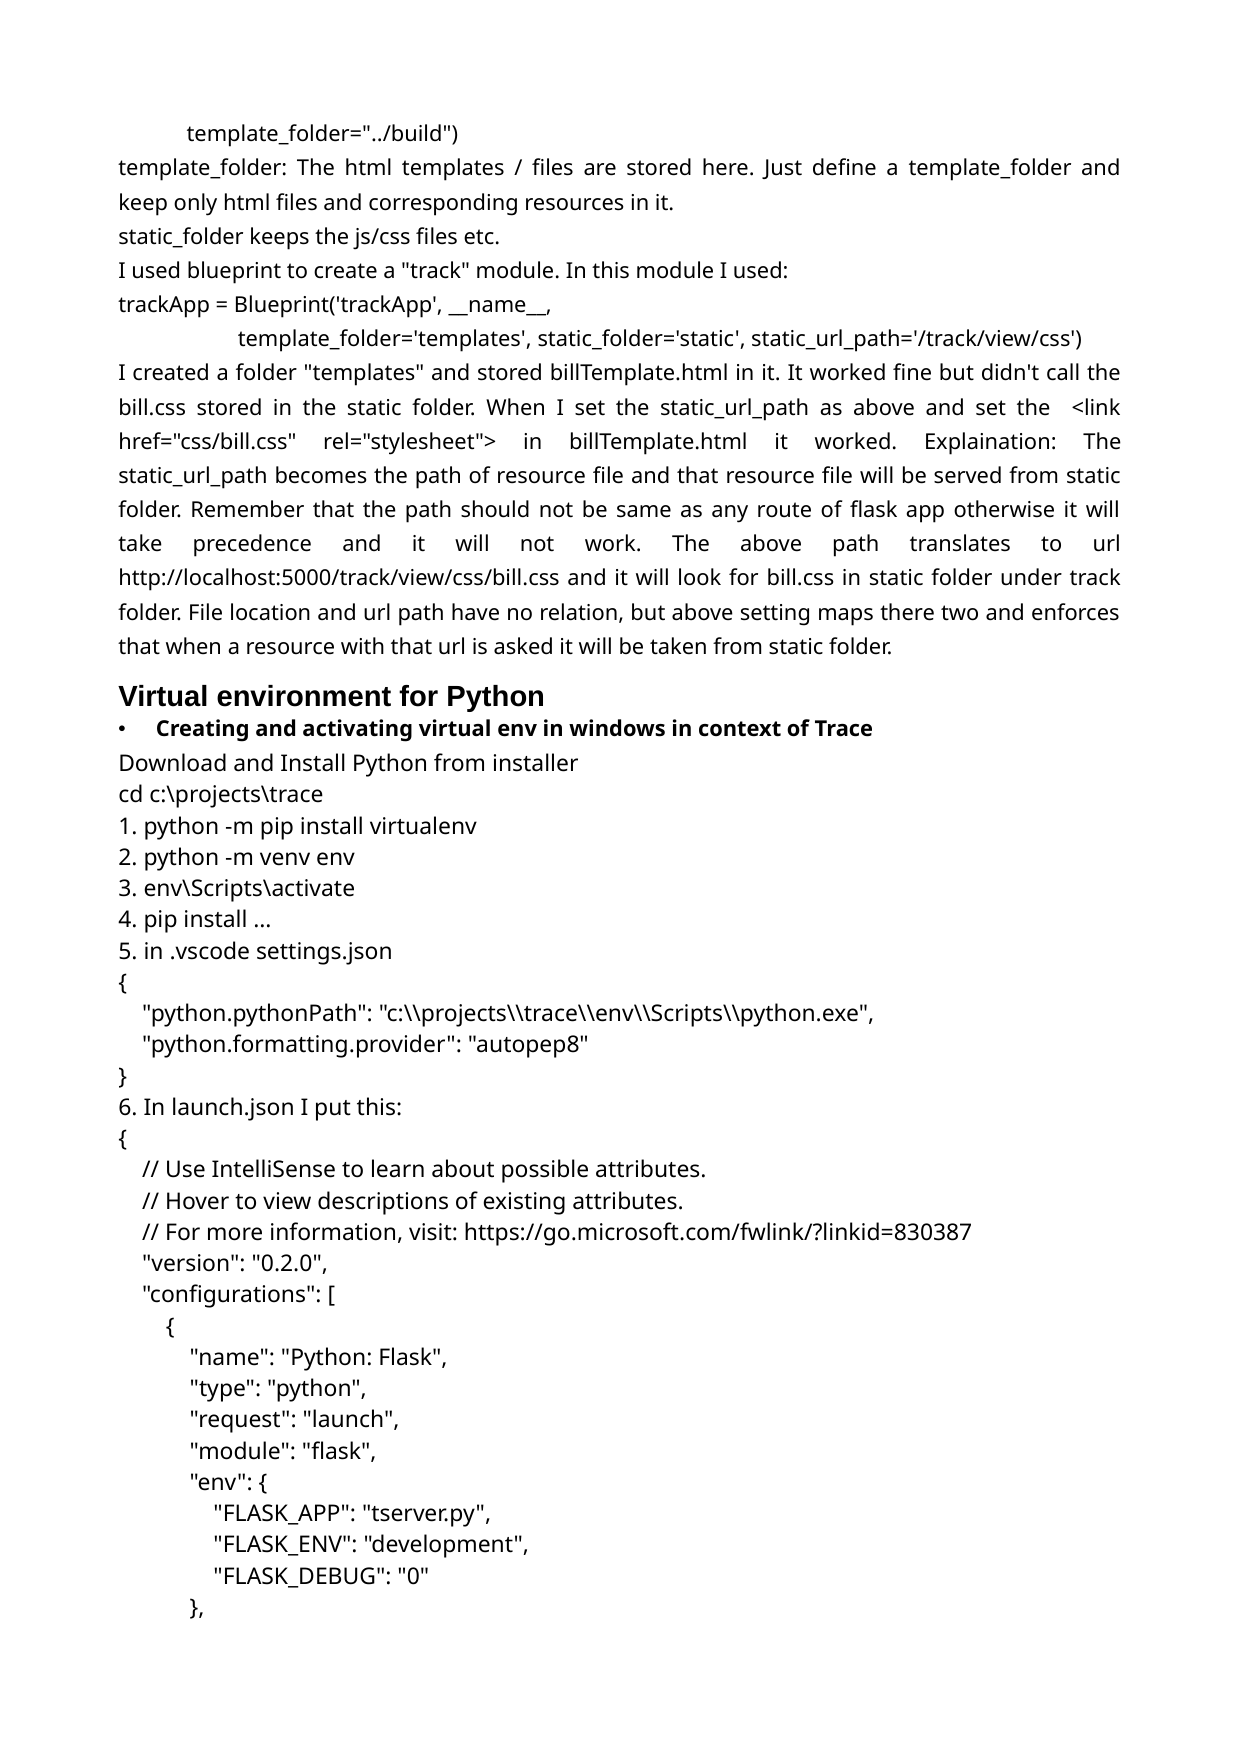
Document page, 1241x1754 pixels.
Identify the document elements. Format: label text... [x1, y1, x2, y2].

text { [118, 966, 1122, 997]
text I used blueprint to create a "track" module. In this module I used: [118, 255, 1122, 284]
text template_folder="../build") [118, 118, 1122, 148]
text "version": "0.2.0", [118, 1247, 1122, 1278]
text // Hover to view descriptions of existing attributes. [118, 1184, 1122, 1216]
text // Use IntelliSense to learn about possible attributes. [118, 1153, 1122, 1184]
text "env": { [118, 1466, 1122, 1497]
text "request": "launch", [118, 1403, 1122, 1434]
text 1. python -m pip install virtualenv [118, 809, 1122, 841]
text "FLASK_ENV": "development", [118, 1528, 1122, 1559]
text }, [118, 1591, 1122, 1622]
text template_folder='templates', static_folder='static', static_url_path='/track/view/css') [118, 323, 1122, 353]
list Creating and activating virtual env in windows in context of Trace [118, 713, 1122, 743]
subtitle Virtual environment for Python [118, 679, 1122, 713]
text "type": "python", [118, 1372, 1122, 1403]
text "FLASK_APP": "tserver.py", [118, 1497, 1122, 1528]
text "name": "Python: Flask", [118, 1341, 1122, 1372]
text trackApp = Blueprint('trackApp', __name__, [118, 289, 1122, 319]
text { [118, 1309, 1122, 1341]
text "python.pythonPath": "c:\\projects\\trace\\env\\Scripts\\python.exe", [118, 997, 1122, 1028]
text "FLASK_DEBUG": "0" [118, 1559, 1122, 1591]
text cd c:\projects\trace [118, 778, 1122, 809]
text "module": "flask", [118, 1434, 1122, 1466]
text // For more information, visit: https://go.microsoft.com/fwlink/?linkid=830387 [118, 1216, 1122, 1247]
text 6. In launch.json I put this: [118, 1091, 1122, 1122]
text 2. python -m venv env [118, 841, 1122, 872]
text template_folder: The html templates / files are stored here. Just define a template_folder and keep only html files and corresponding resources in it. [118, 152, 1122, 216]
text "python.formatting.provider": "autopep8" [118, 1028, 1122, 1059]
text Download and Install Python from installer [118, 747, 1122, 778]
text "configurations": [ [118, 1278, 1122, 1309]
text 4. pip install … [118, 903, 1122, 934]
text } [118, 1059, 1122, 1091]
text 3. env\Scripts\activate [118, 872, 1122, 903]
text { [118, 1122, 1122, 1153]
text 5. in .vscode settings.json [118, 934, 1122, 966]
text static_folder keeps the js/css files etc. [118, 221, 1122, 250]
text I created a folder "templates" and stored billTemplate.html in it. It worked fine but didn't call the bill.css stored in the static folder. When I set the static_url_path as above and set the <link href="css/bill.css" rel="stylesheet"> in billTemplate.html it worked. Explaination: The static_url_path becomes the path of resource file and that resource file will be served from static folder. Remember that the path should not be same as any route of flask app otherwise it will take precedence and it will not work. The above path translates to url http://localhost:5000/track/view/css/bill.css and it will look for bill.css in static folder under track folder. File location and url path have no relation, but above setting maps there two and enforces that when a resource with that url is asked it will be taken from static folder. [118, 357, 1122, 660]
